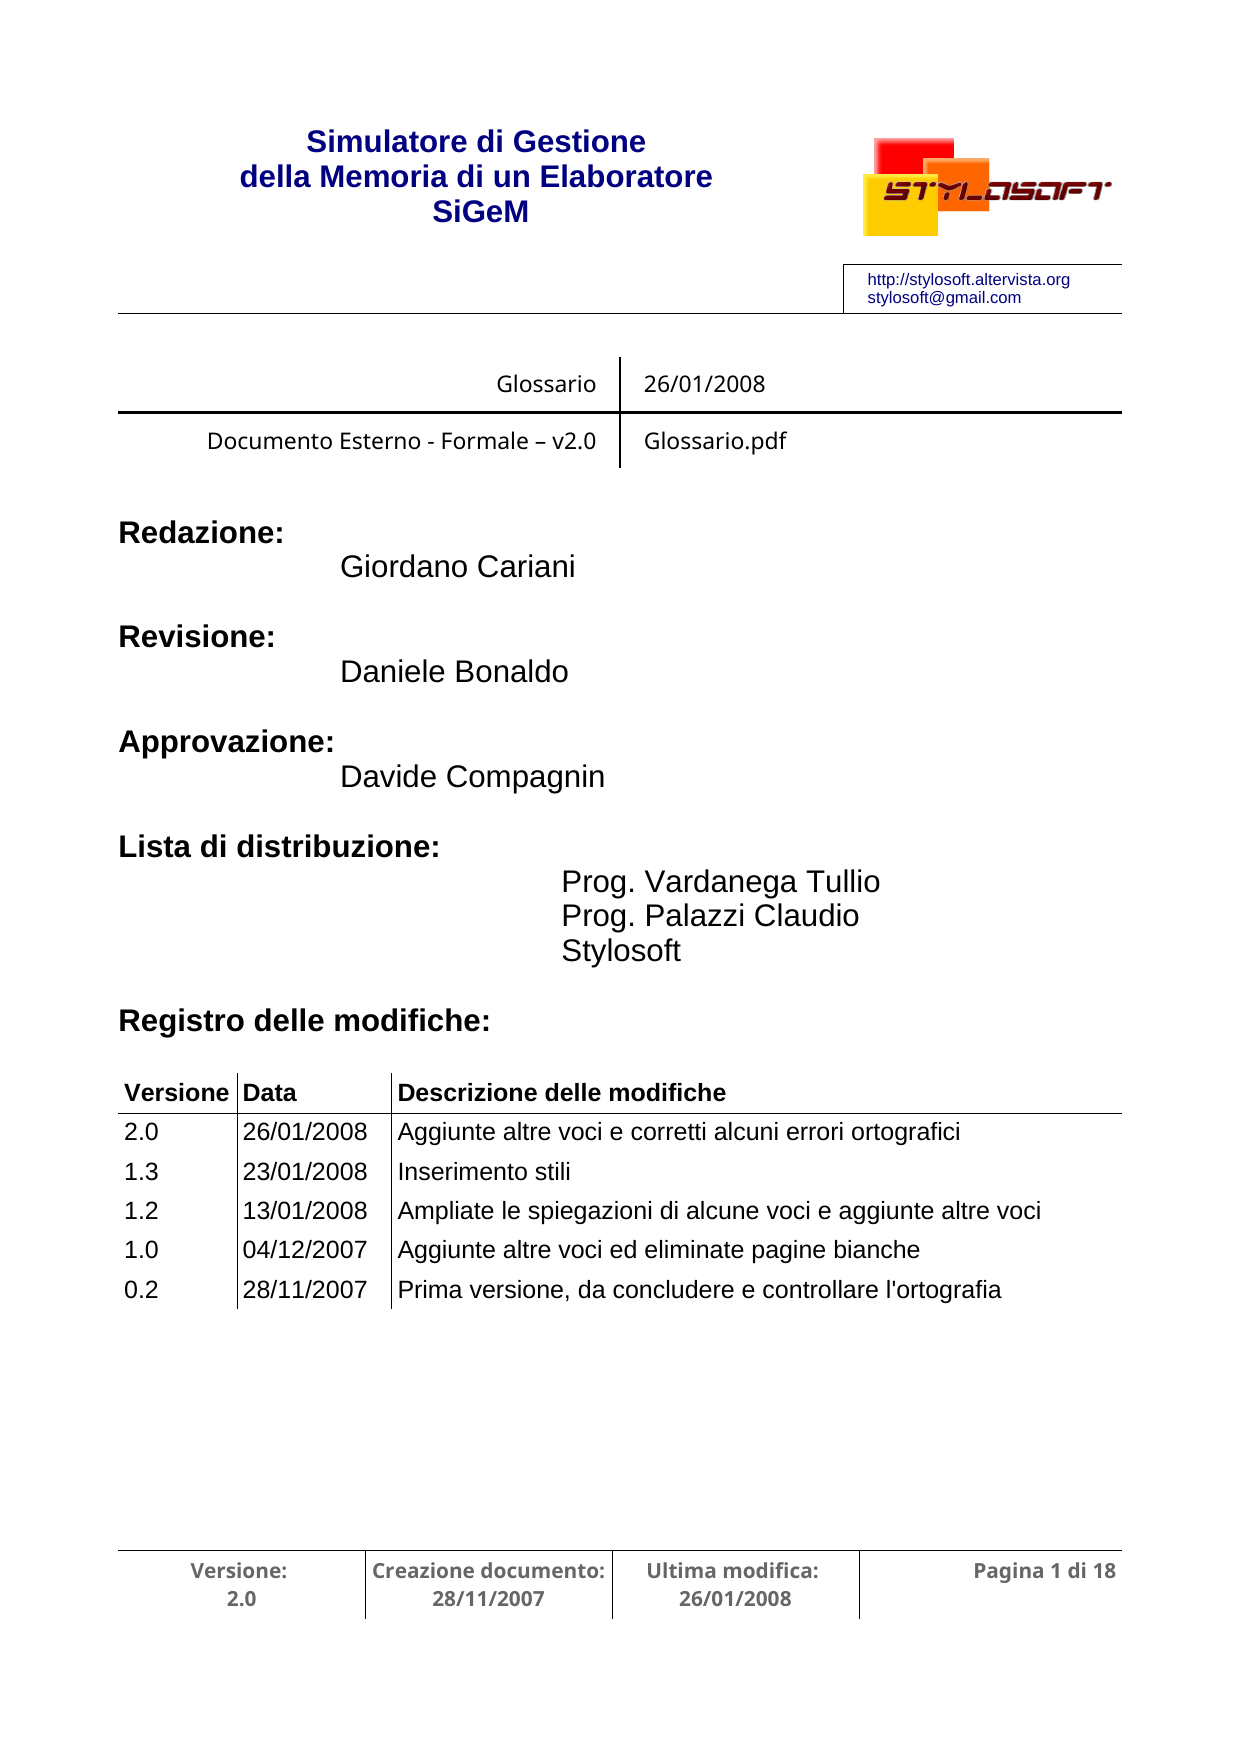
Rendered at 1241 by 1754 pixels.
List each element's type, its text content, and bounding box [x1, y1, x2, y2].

picture [848, 123, 1117, 247]
table_cell Aggiunte altre voci e corretti alcuni errori ortografici [392, 1114, 1122, 1152]
text Revisione: [118, 619, 1122, 654]
text Prog. Palazzi Claudio [118, 898, 1122, 933]
text Stylosoft [118, 933, 1122, 968]
text Daniele Bonaldo [118, 654, 1122, 689]
table_cell Documento Esterno - Formale – v2.0 [118, 414, 619, 468]
table_cell 1.0 [118, 1231, 237, 1270]
table_cell 2.0 [118, 1114, 237, 1152]
table_header Descrizione delle modifiche [392, 1073, 1122, 1112]
text Redazione: [118, 515, 1122, 549]
table_cell 23/01/2008 [238, 1152, 391, 1191]
table_cell 04/12/2007 [238, 1231, 391, 1270]
table_cell 13/01/2008 [238, 1191, 391, 1231]
table_cell 26/01/2008 [238, 1114, 391, 1152]
table_cell 0.2 [118, 1270, 237, 1309]
table_cell Inserimento stili [392, 1152, 1122, 1191]
text Prog. Vardanega Tullio [118, 864, 1122, 898]
table_cell Ampliate le spiegazioni di alcune voci e aggiunte altre voci [392, 1191, 1122, 1231]
table_header Glossario [118, 357, 619, 411]
text Lista di distribuzione: [118, 829, 1122, 864]
table_header Data [238, 1073, 391, 1112]
table_header 26/01/2008 [621, 357, 1122, 411]
table_cell Aggiunte altre voci ed eliminate pagine bianche [392, 1231, 1122, 1270]
text Giordano Cariani [118, 549, 1122, 584]
text Approvazione: [118, 724, 1122, 759]
table_cell 28/11/2007 [238, 1270, 391, 1309]
text Registro delle modifiche: [118, 1003, 1122, 1038]
table_cell 1.2 [118, 1191, 237, 1231]
table_cell 1.3 [118, 1152, 237, 1191]
table_cell Prima versione, da concludere e controllare l'ortografia [392, 1270, 1122, 1309]
table_cell Glossario.pdf [621, 414, 1122, 468]
table_header Versione [118, 1073, 237, 1112]
text Davide Compagnin [118, 759, 1122, 794]
